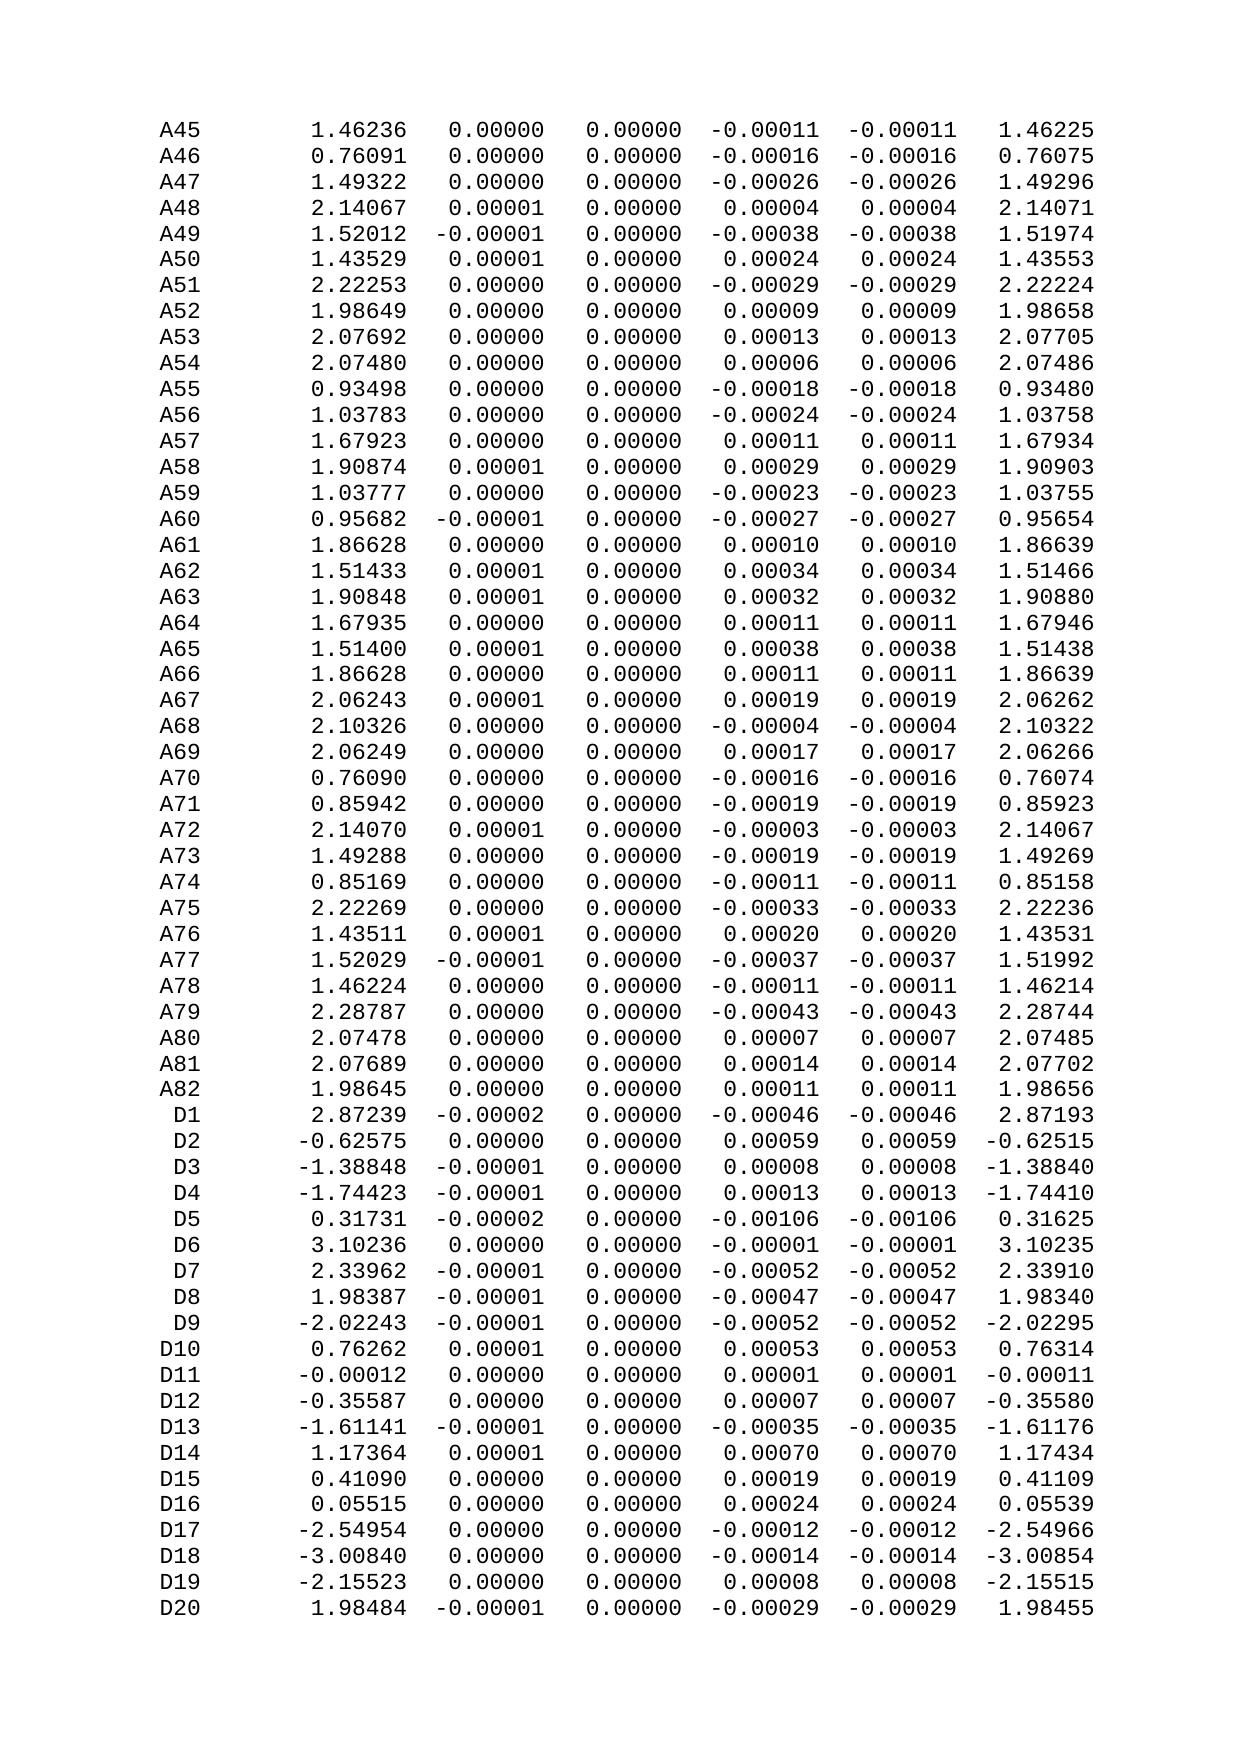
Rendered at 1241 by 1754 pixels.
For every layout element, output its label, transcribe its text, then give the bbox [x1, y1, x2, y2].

text A48 2.14067 0.00001 0.00000 0.00004 0.00004 2.14071 [118, 196, 1122, 222]
text A45 1.46236 0.00000 0.00000 -0.00011 -0.00011 1.46225 [118, 118, 1122, 144]
text D6 3.10236 0.00000 0.00000 -0.00001 -0.00001 3.10235 [118, 1233, 1122, 1259]
text A80 2.07478 0.00000 0.00000 0.00007 0.00007 2.07485 [118, 1026, 1122, 1052]
text D16 0.05515 0.00000 0.00000 0.00024 0.00024 0.05539 [118, 1493, 1122, 1519]
text A53 2.07692 0.00000 0.00000 0.00013 0.00013 2.07705 [118, 326, 1122, 352]
text A56 1.03783 0.00000 0.00000 -0.00024 -0.00024 1.03758 [118, 403, 1122, 429]
text A67 2.06243 0.00001 0.00000 0.00019 0.00019 2.06262 [118, 689, 1122, 715]
text D5 0.31731 -0.00002 0.00000 -0.00106 -0.00106 0.31625 [118, 1207, 1122, 1233]
text A72 2.14070 0.00001 0.00000 -0.00003 -0.00003 2.14067 [118, 818, 1122, 844]
text A51 2.22253 0.00000 0.00000 -0.00029 -0.00029 2.22224 [118, 274, 1122, 300]
text D2 -0.62575 0.00000 0.00000 0.00059 0.00059 -0.62515 [118, 1130, 1122, 1156]
text A81 2.07689 0.00000 0.00000 0.00014 0.00014 2.07702 [118, 1052, 1122, 1078]
text D4 -1.74423 -0.00001 0.00000 0.00013 0.00013 -1.74410 [118, 1182, 1122, 1207]
text D7 2.33962 -0.00001 0.00000 -0.00052 -0.00052 2.33910 [118, 1259, 1122, 1285]
text A64 1.67935 0.00000 0.00000 0.00011 0.00011 1.67946 [118, 611, 1122, 637]
text D15 0.41090 0.00000 0.00000 0.00019 0.00019 0.41109 [118, 1467, 1122, 1493]
text A78 1.46224 0.00000 0.00000 -0.00011 -0.00011 1.46214 [118, 974, 1122, 1000]
text A71 0.85942 0.00000 0.00000 -0.00019 -0.00019 0.85923 [118, 792, 1122, 818]
text A75 2.22269 0.00000 0.00000 -0.00033 -0.00033 2.22236 [118, 896, 1122, 922]
text D17 -2.54954 0.00000 0.00000 -0.00012 -0.00012 -2.54966 [118, 1519, 1122, 1545]
text D12 -0.35587 0.00000 0.00000 0.00007 0.00007 -0.35580 [118, 1389, 1122, 1415]
text A68 2.10326 0.00000 0.00000 -0.00004 -0.00004 2.10322 [118, 715, 1122, 741]
text D18 -3.00840 0.00000 0.00000 -0.00014 -0.00014 -3.00854 [118, 1545, 1122, 1571]
text A49 1.52012 -0.00001 0.00000 -0.00038 -0.00038 1.51974 [118, 222, 1122, 248]
text A74 0.85169 0.00000 0.00000 -0.00011 -0.00011 0.85158 [118, 870, 1122, 896]
text D8 1.98387 -0.00001 0.00000 -0.00047 -0.00047 1.98340 [118, 1285, 1122, 1311]
text A54 2.07480 0.00000 0.00000 0.00006 0.00006 2.07486 [118, 352, 1122, 377]
text A66 1.86628 0.00000 0.00000 0.00011 0.00011 1.86639 [118, 663, 1122, 689]
text A50 1.43529 0.00001 0.00000 0.00024 0.00024 1.43553 [118, 248, 1122, 274]
text D14 1.17364 0.00001 0.00000 0.00070 0.00070 1.17434 [118, 1441, 1122, 1467]
text A59 1.03777 0.00000 0.00000 -0.00023 -0.00023 1.03755 [118, 481, 1122, 507]
text A57 1.67923 0.00000 0.00000 0.00011 0.00011 1.67934 [118, 429, 1122, 455]
text A58 1.90874 0.00001 0.00000 0.00029 0.00029 1.90903 [118, 455, 1122, 481]
text A46 0.76091 0.00000 0.00000 -0.00016 -0.00016 0.76075 [118, 144, 1122, 170]
text A73 1.49288 0.00000 0.00000 -0.00019 -0.00019 1.49269 [118, 844, 1122, 870]
text D19 -2.15523 0.00000 0.00000 0.00008 0.00008 -2.15515 [118, 1571, 1122, 1597]
text D9 -2.02243 -0.00001 0.00000 -0.00052 -0.00052 -2.02295 [118, 1311, 1122, 1337]
text D20 1.98484 -0.00001 0.00000 -0.00029 -0.00029 1.98455 [118, 1597, 1122, 1622]
text A82 1.98645 0.00000 0.00000 0.00011 0.00011 1.98656 [118, 1078, 1122, 1104]
text A65 1.51400 0.00001 0.00000 0.00038 0.00038 1.51438 [118, 637, 1122, 663]
text A61 1.86628 0.00000 0.00000 0.00010 0.00010 1.86639 [118, 533, 1122, 559]
text D3 -1.38848 -0.00001 0.00000 0.00008 0.00008 -1.38840 [118, 1156, 1122, 1182]
text A77 1.52029 -0.00001 0.00000 -0.00037 -0.00037 1.51992 [118, 948, 1122, 974]
text D11 -0.00012 0.00000 0.00000 0.00001 0.00001 -0.00011 [118, 1363, 1122, 1389]
text A70 0.76090 0.00000 0.00000 -0.00016 -0.00016 0.76074 [118, 767, 1122, 792]
text A52 1.98649 0.00000 0.00000 0.00009 0.00009 1.98658 [118, 300, 1122, 326]
text A69 2.06249 0.00000 0.00000 0.00017 0.00017 2.06266 [118, 741, 1122, 767]
text A76 1.43511 0.00001 0.00000 0.00020 0.00020 1.43531 [118, 922, 1122, 948]
text A55 0.93498 0.00000 0.00000 -0.00018 -0.00018 0.93480 [118, 377, 1122, 403]
text D10 0.76262 0.00001 0.00000 0.00053 0.00053 0.76314 [118, 1337, 1122, 1363]
text A60 0.95682 -0.00001 0.00000 -0.00027 -0.00027 0.95654 [118, 507, 1122, 533]
text D13 -1.61141 -0.00001 0.00000 -0.00035 -0.00035 -1.61176 [118, 1415, 1122, 1441]
text A47 1.49322 0.00000 0.00000 -0.00026 -0.00026 1.49296 [118, 170, 1122, 196]
text D1 2.87239 -0.00002 0.00000 -0.00046 -0.00046 2.87193 [118, 1104, 1122, 1130]
text A62 1.51433 0.00001 0.00000 0.00034 0.00034 1.51466 [118, 559, 1122, 585]
text A63 1.90848 0.00001 0.00000 0.00032 0.00032 1.90880 [118, 585, 1122, 611]
text A79 2.28787 0.00000 0.00000 -0.00043 -0.00043 2.28744 [118, 1000, 1122, 1026]
